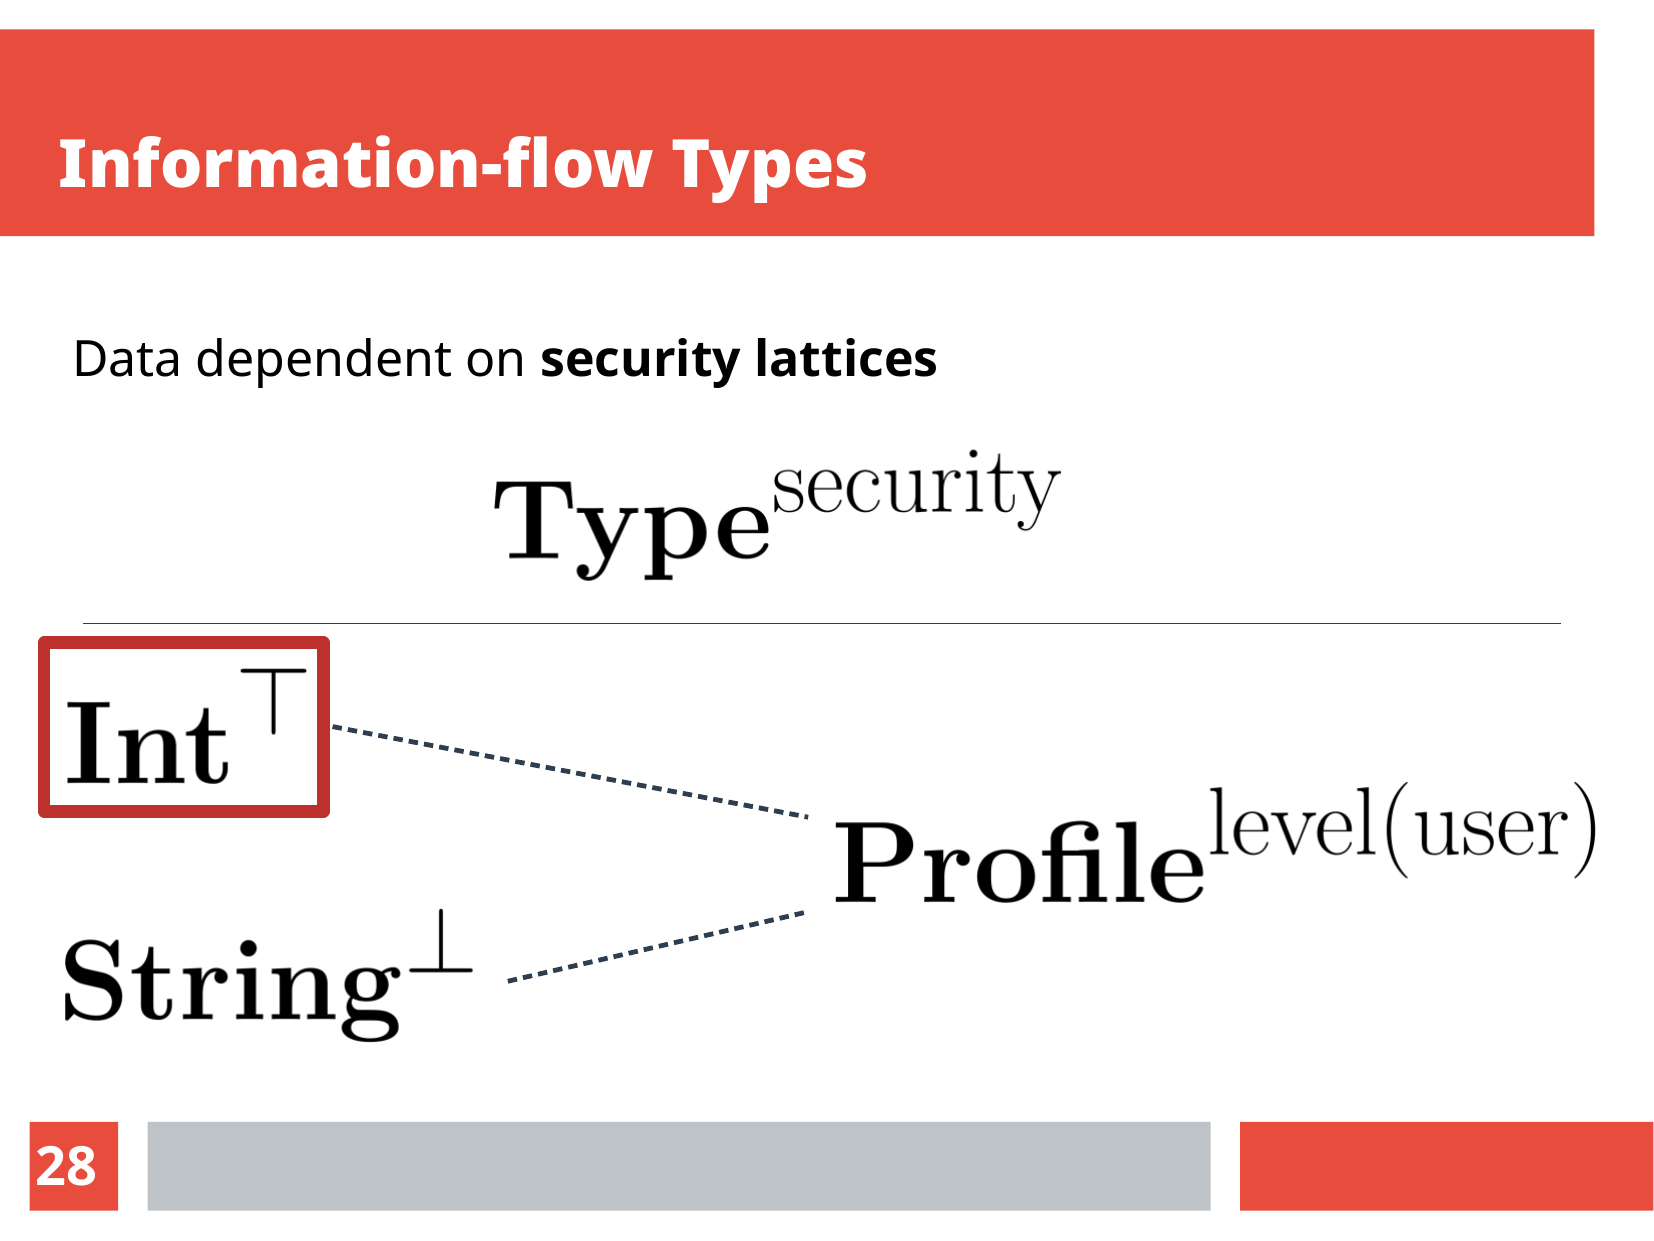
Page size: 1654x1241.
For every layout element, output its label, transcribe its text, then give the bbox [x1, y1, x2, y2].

picture [808, 757, 1622, 930]
picture [470, 426, 1086, 604]
text_box 28 [20, 1119, 254, 1210]
picture [50, 649, 317, 805]
title Information-flow Types [59, 58, 1595, 207]
text_box Data dependent on security lattices [57, 315, 1043, 389]
picture [40, 886, 500, 1070]
